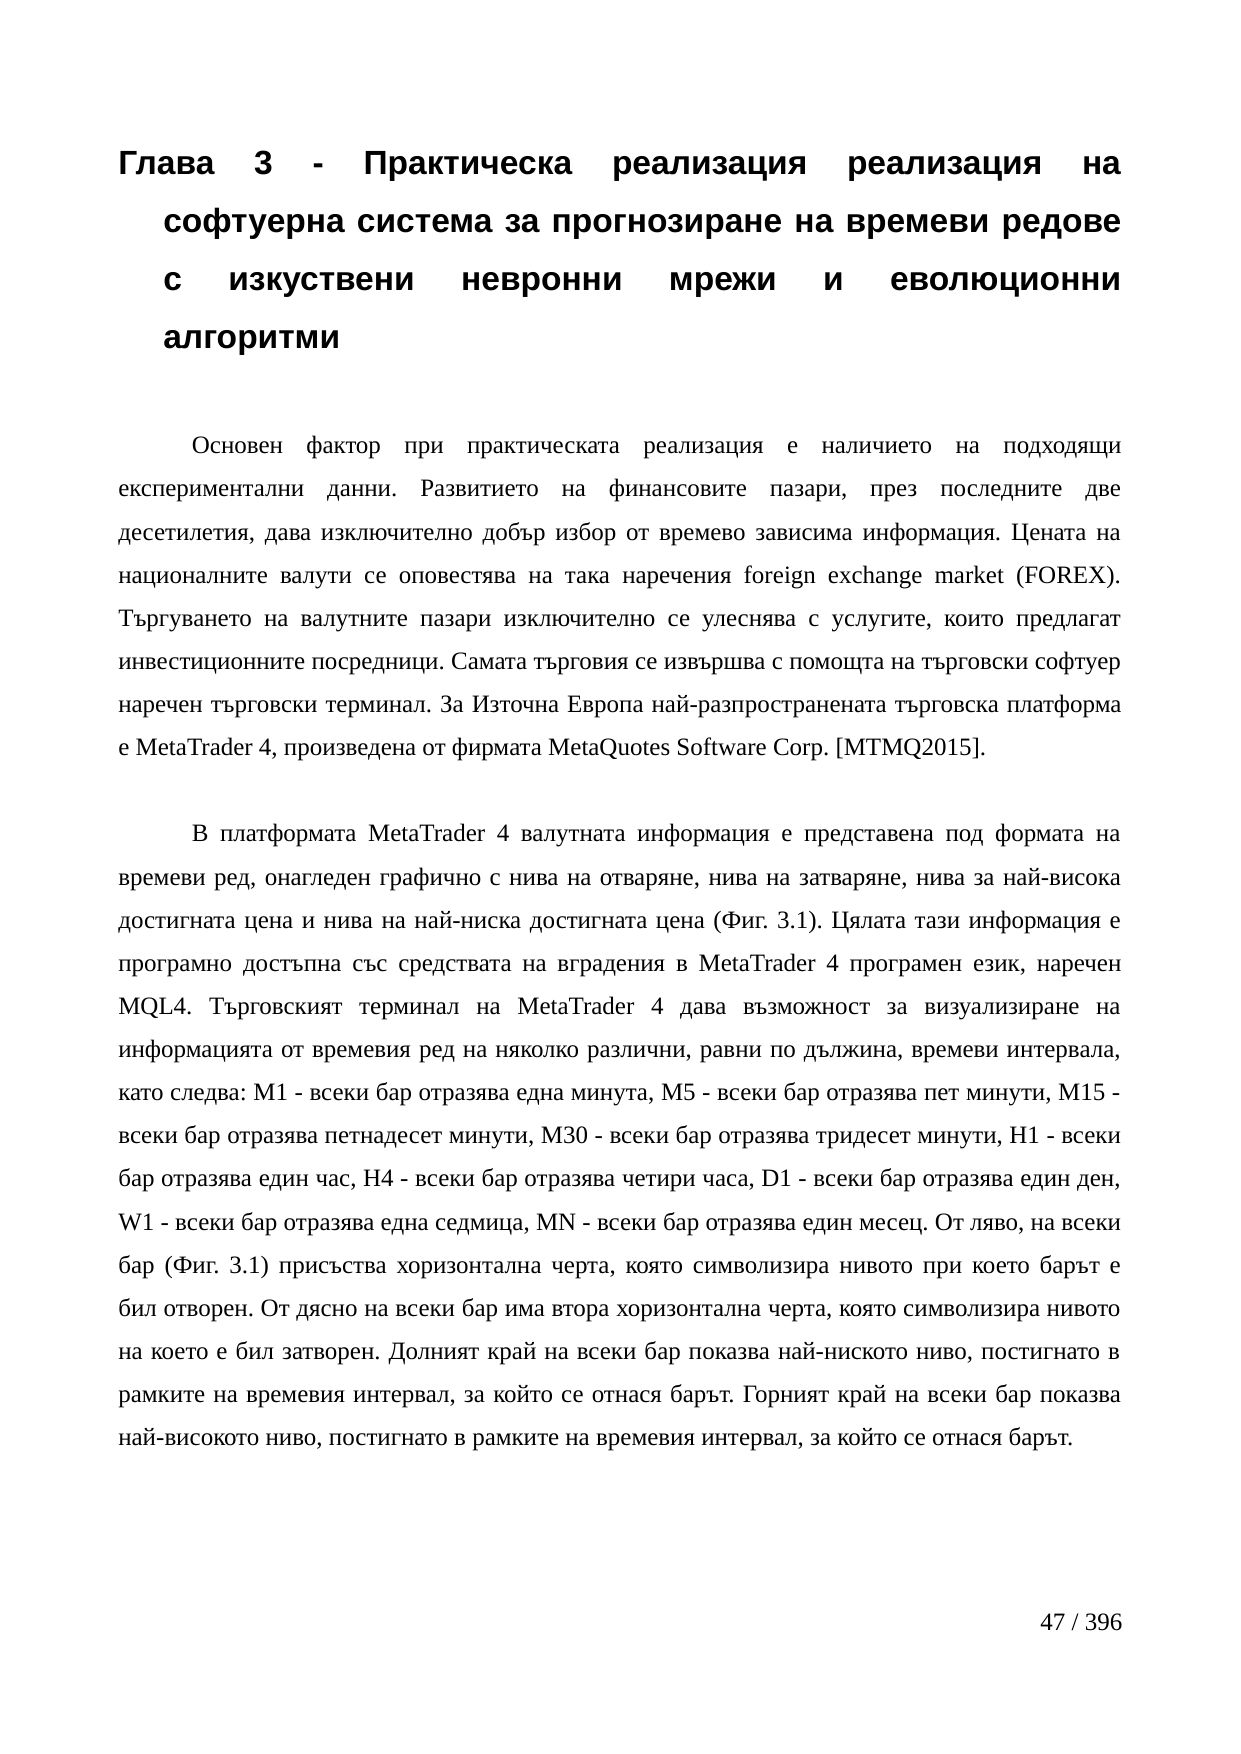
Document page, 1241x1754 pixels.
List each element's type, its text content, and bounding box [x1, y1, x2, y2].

subtitle Глава 3 - Практическа реализация реализация на софтуерна система за прогнозиране на времеви редове с изкуствени невронни мрежи и еволюционни алгоритми [118, 143, 1122, 356]
text Основен фактор при практическата реализация е наличието на подходящи експериментални данни. Развитието на финансовите пазари, през последните две десетилетия, дава изключително добър избор от времево зависима информация. Цената на националните валути се оповестява на така наречения foreign exchange market (FOREX). Търгуването на валутните пазари изключително се улеснява с услугите, които предлагат инвестиционните посредници. Самата търговия се извършва с помощта на търговски софтуер наречен търговски терминал. За Източна Европа най-разпространената търговска платформа е MetaTrader 4, произведена от фирмата MetaQuotes Software Corp. [MTMQ2015]. [118, 430, 1122, 761]
text В платформата MetaTrader 4 валутната информация е представена под формата на времеви ред, онагледен графично с нива на отваряне, нива на затваряне, нива за най-висока достигната цена и нива на най-ниска достигната цена (Фиг. 3.1). Цялата тази информация е програмно достъпна със средствата на вградения в MetaTrader 4 програмен език, наречен MQL4. Търговският терминал на MetaTrader 4 дава възможност за визуализиране на информацията от времевия ред на няколко различни, равни по дължина, времеви интервала, като следва: M1 - всеки бар отразява една минута, М5 - всеки бар отразява пет минути, М15 - всеки бар отразява петнадесет минути, М30 - всеки бар отразява тридесет минути, H1 - всеки бар отразява един час, H4 - всеки бар отразява четири часа, D1 - всеки бар отразява един ден, W1 - всеки бар отразява една седмица, MN - всеки бар отразява един месец. От ляво, на всеки бар (Фиг. 3.1) присъства хоризонтална черта, която символизира нивото при което барът е бил отворен. От дясно на всеки бар има втора хоризонтална черта, която символизира нивото на което е бил затворен. Долният край на всеки бар показва най-ниското ниво, постигнато в рамките на времевия интервал, за който се отнася барът. Горният край на всеки бар показва най-високото ниво, постигнато в рамките на времевия интервал, за който се отнася барът. [118, 818, 1122, 1451]
